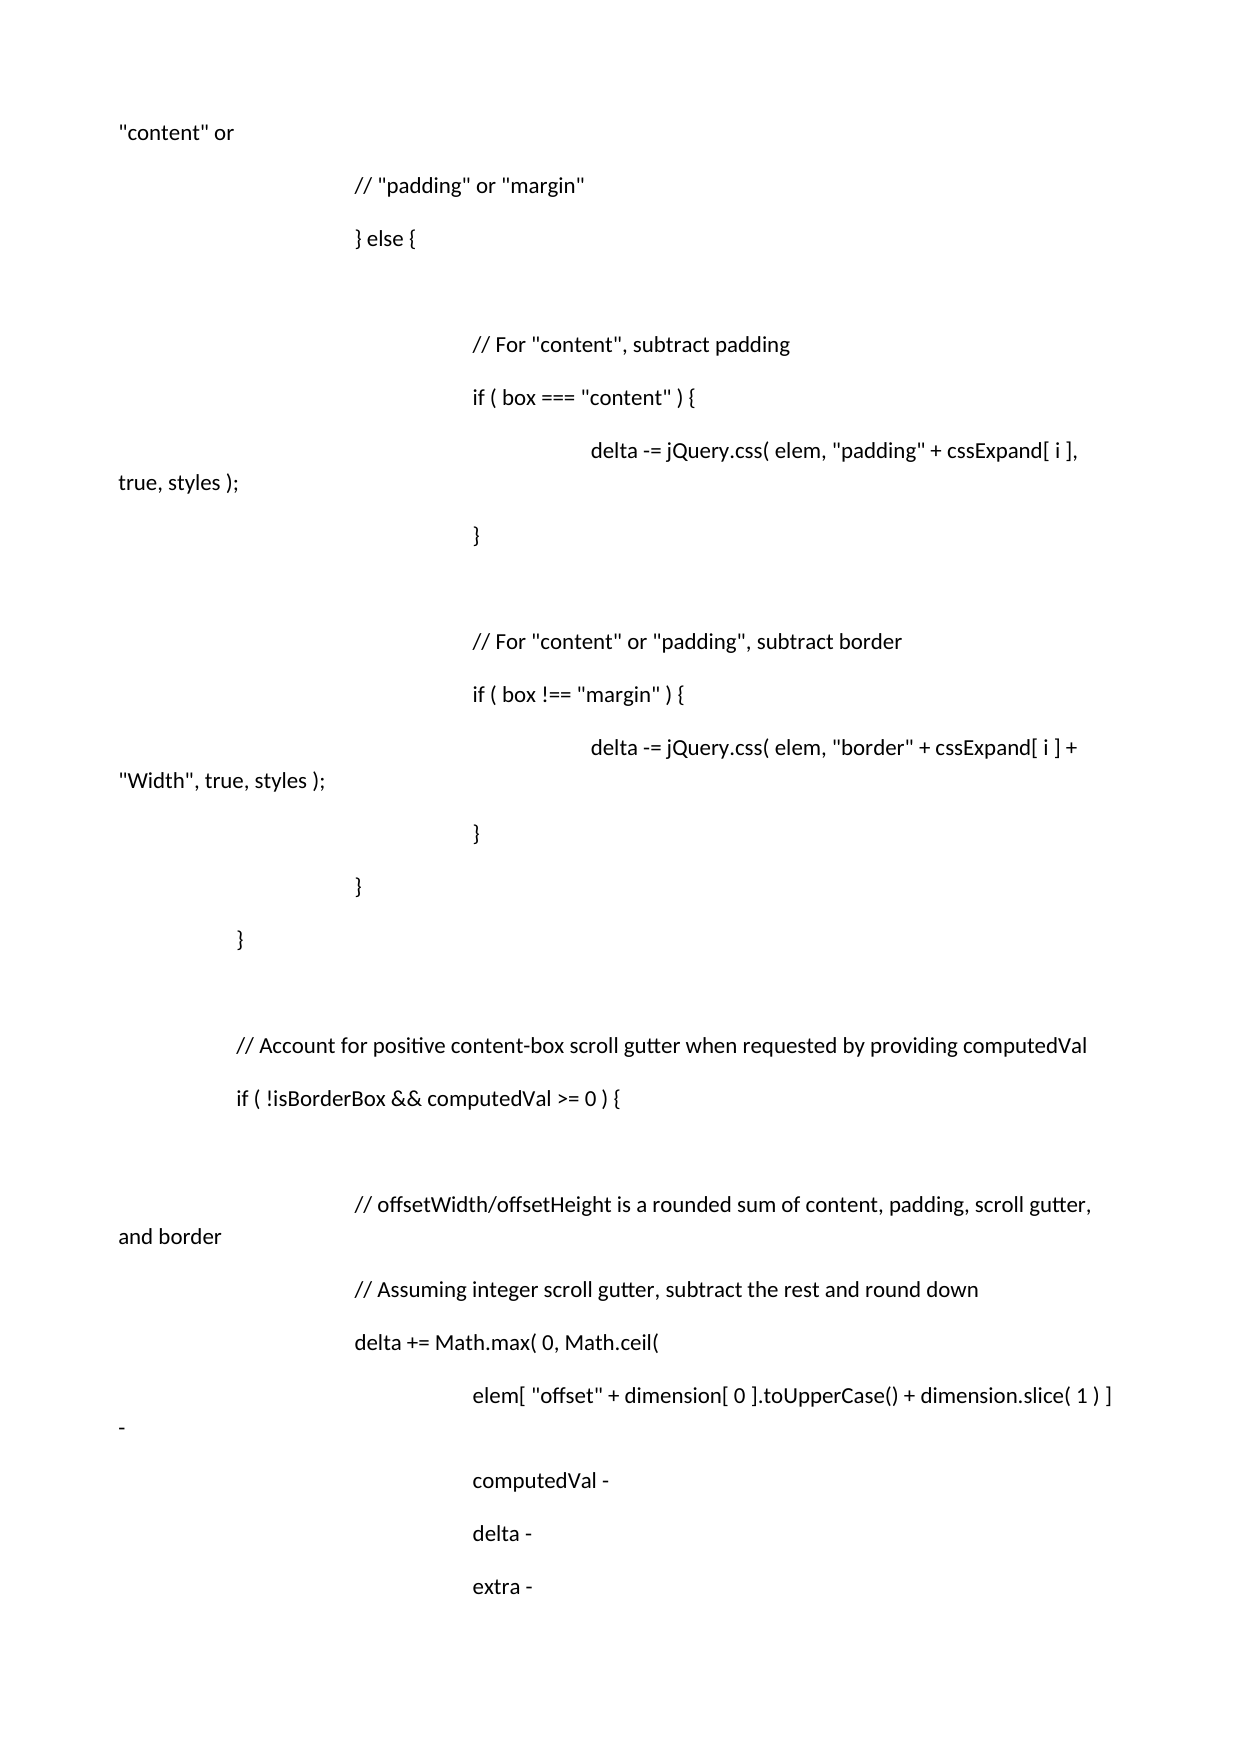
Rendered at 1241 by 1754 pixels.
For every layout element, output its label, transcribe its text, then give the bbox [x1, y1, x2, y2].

text // offsetWidth/offsetHeight is a rounded sum of content, padding, scroll gutter, and border [118, 1190, 1122, 1250]
text } else { [118, 224, 1122, 252]
text } [118, 521, 1122, 549]
text } [118, 925, 1122, 953]
text elem[ "offset" + dimension[ 0 ].toUpperCase() + dimension.slice( 1 ) ] - [118, 1381, 1122, 1441]
text // "padding" or "margin" [118, 171, 1122, 199]
text if ( box !== "margin" ) { [118, 681, 1122, 708]
text delta -= jQuery.css( elem, "border" + cssExpand[ i ] + "Width", true, styles ); [118, 733, 1122, 794]
text // For "content", subtract padding [118, 330, 1122, 358]
text // Assuming integer scroll gutter, subtract the rest and round down [118, 1275, 1122, 1303]
text } [118, 819, 1122, 847]
text if ( !isBorderBox && computedVal >= 0 ) { [118, 1084, 1122, 1112]
text "content" or [118, 118, 1122, 146]
text delta -= jQuery.css( elem, "padding" + cssExpand[ i ], true, styles ); [118, 436, 1122, 496]
text // For "content" or "padding", subtract border [118, 627, 1122, 656]
text computedVal - [118, 1466, 1122, 1494]
text } [118, 872, 1122, 900]
text delta - [118, 1519, 1122, 1547]
text extra - [118, 1572, 1122, 1600]
text // Account for positive content-box scroll gutter when requested by providing computedVal [118, 1031, 1122, 1059]
text delta += Math.max( 0, Math.ceil( [118, 1328, 1122, 1356]
text if ( box === "content" ) { [118, 383, 1122, 411]
